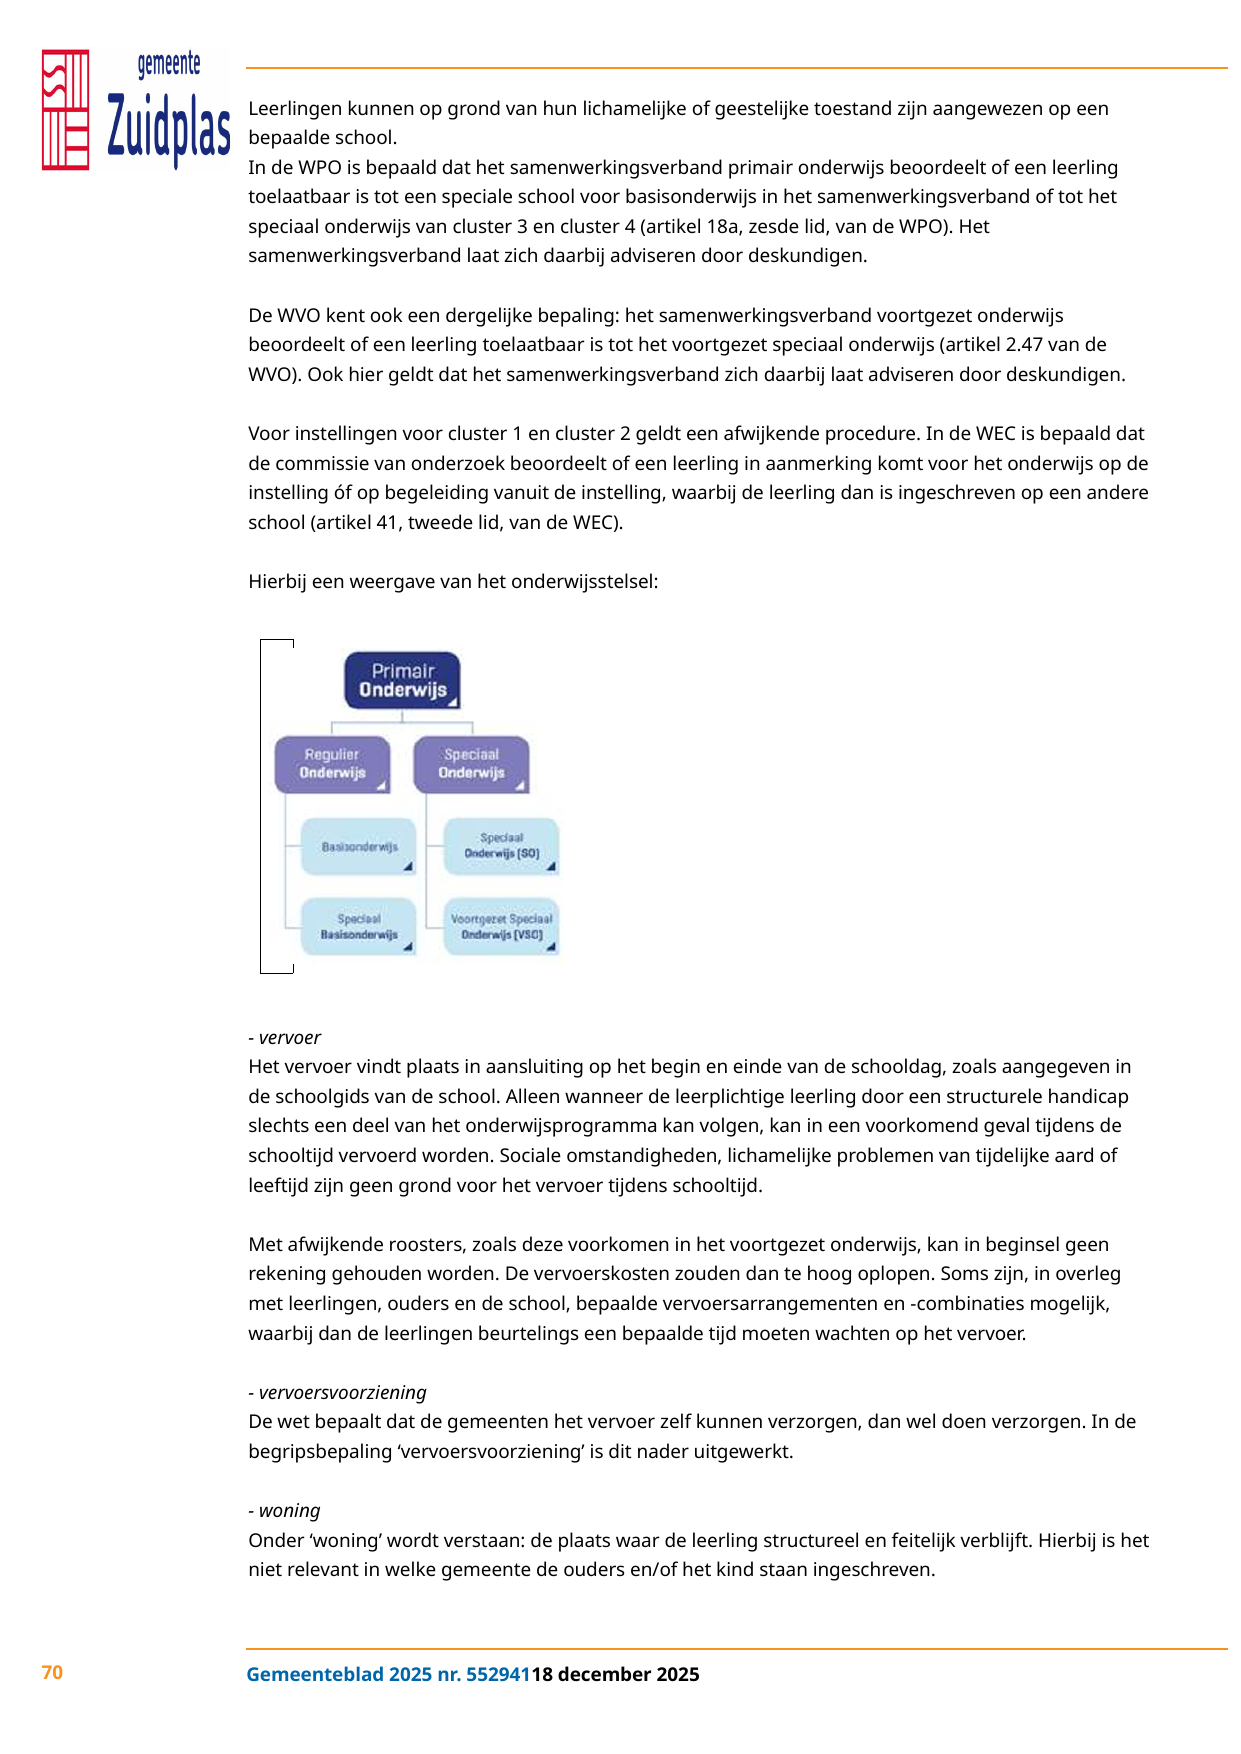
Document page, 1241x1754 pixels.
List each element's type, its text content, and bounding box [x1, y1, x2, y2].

text De WVO kent ook een dergelijke bepaling: het samenwerkingsverband voortgezet onderwijs beoordeelt of een leerling toelaatbaar is tot het voortgezet speciaal onderwijs (artikel 2.47 van de WVO). Ook hier geldt dat het samenwerkingsverband zich daarbij laat adviseren door deskundigen. [248, 302, 1152, 387]
text Hierbij een weergave van het onderwijsstelsel: [248, 568, 1152, 594]
text In de WPO is bepaald dat het samenwerkingsverband primair onderwijs beoordeelt of een leerling toelaatbaar is tot een speciale school voor basisonderwijs in het samenwerkingsverband of tot het speciaal onderwijs van cluster 3 en cluster 4 (artikel 18a, zesde lid, van de WPO). Het samenwerkingsverband laat zich daarbij adviseren door deskundigen. [248, 154, 1152, 268]
text - woning [248, 1497, 1152, 1523]
text - vervoersvoorziening [248, 1379, 1152, 1405]
text Onder ‘woning’ wordt verstaan: de plaats waar de leerling structureel en feitelijk verblijft. Hierbij is het niet relevant in welke gemeente de ouders en/of het kind staan ingeschreven. [248, 1527, 1152, 1582]
text Het vervoer vindt plaats in aansluiting op het begin en einde van de schooldag, zoals aangegeven in de schoolgids van de school. Alleen wanneer de leerplichtige leerling door een structurele handicap slechts een deel van het onderwijsprogramma kan volgen, kan in een voorkomend geval tijdens de schooltijd vervoerd worden. Sociale omstandigheden, lichamelijke problemen van tijdelijke aard of leeftijd zijn geen grond voor het vervoer tijdens schooltijd. [248, 1053, 1152, 1198]
text Met afwijkende roosters, zoals deze voorkomen in het voortgezet onderwijs, kan in beginsel geen rekening gehouden worden. De vervoerskosten zouden dan te hoog oplopen. Soms zijn, in overleg met leerlingen, ouders en de school, bepaalde vervoersarrangementen en -combinaties mogelijk, waarbij dan de leerlingen beurtelings een bepaalde tijd moeten wachten op het vervoer. [248, 1231, 1152, 1346]
text - vervoer [248, 1024, 1152, 1050]
text Voor instellingen voor cluster 1 en cluster 2 geldt een afwijkende procedure. In de WEC is bepaald dat de commissie van onderzoek beoordeelt of een leerling in aanmerking komt voor het onderwijs op de instelling óf op begeleiding vanuit de instelling, waarbij de leerling dan is ingeschreven op een andere school (artikel 41, tweede lid, van de WEC). [248, 420, 1152, 535]
text Leerlingen kunnen op grond van hun lichamelijke of geestelijke toestand zijn aangewezen op een bepaalde school. [248, 95, 1152, 150]
picture [41, 47, 231, 172]
text De wet bepaalt dat de gemeenten het vervoer zelf kunnen verzorgen, dan wel doen verzorgen. In de begripsbepaling ‘vervoersvoorziening’ is dit nader uitgewerkt. [248, 1408, 1152, 1464]
picture [268, 648, 565, 964]
